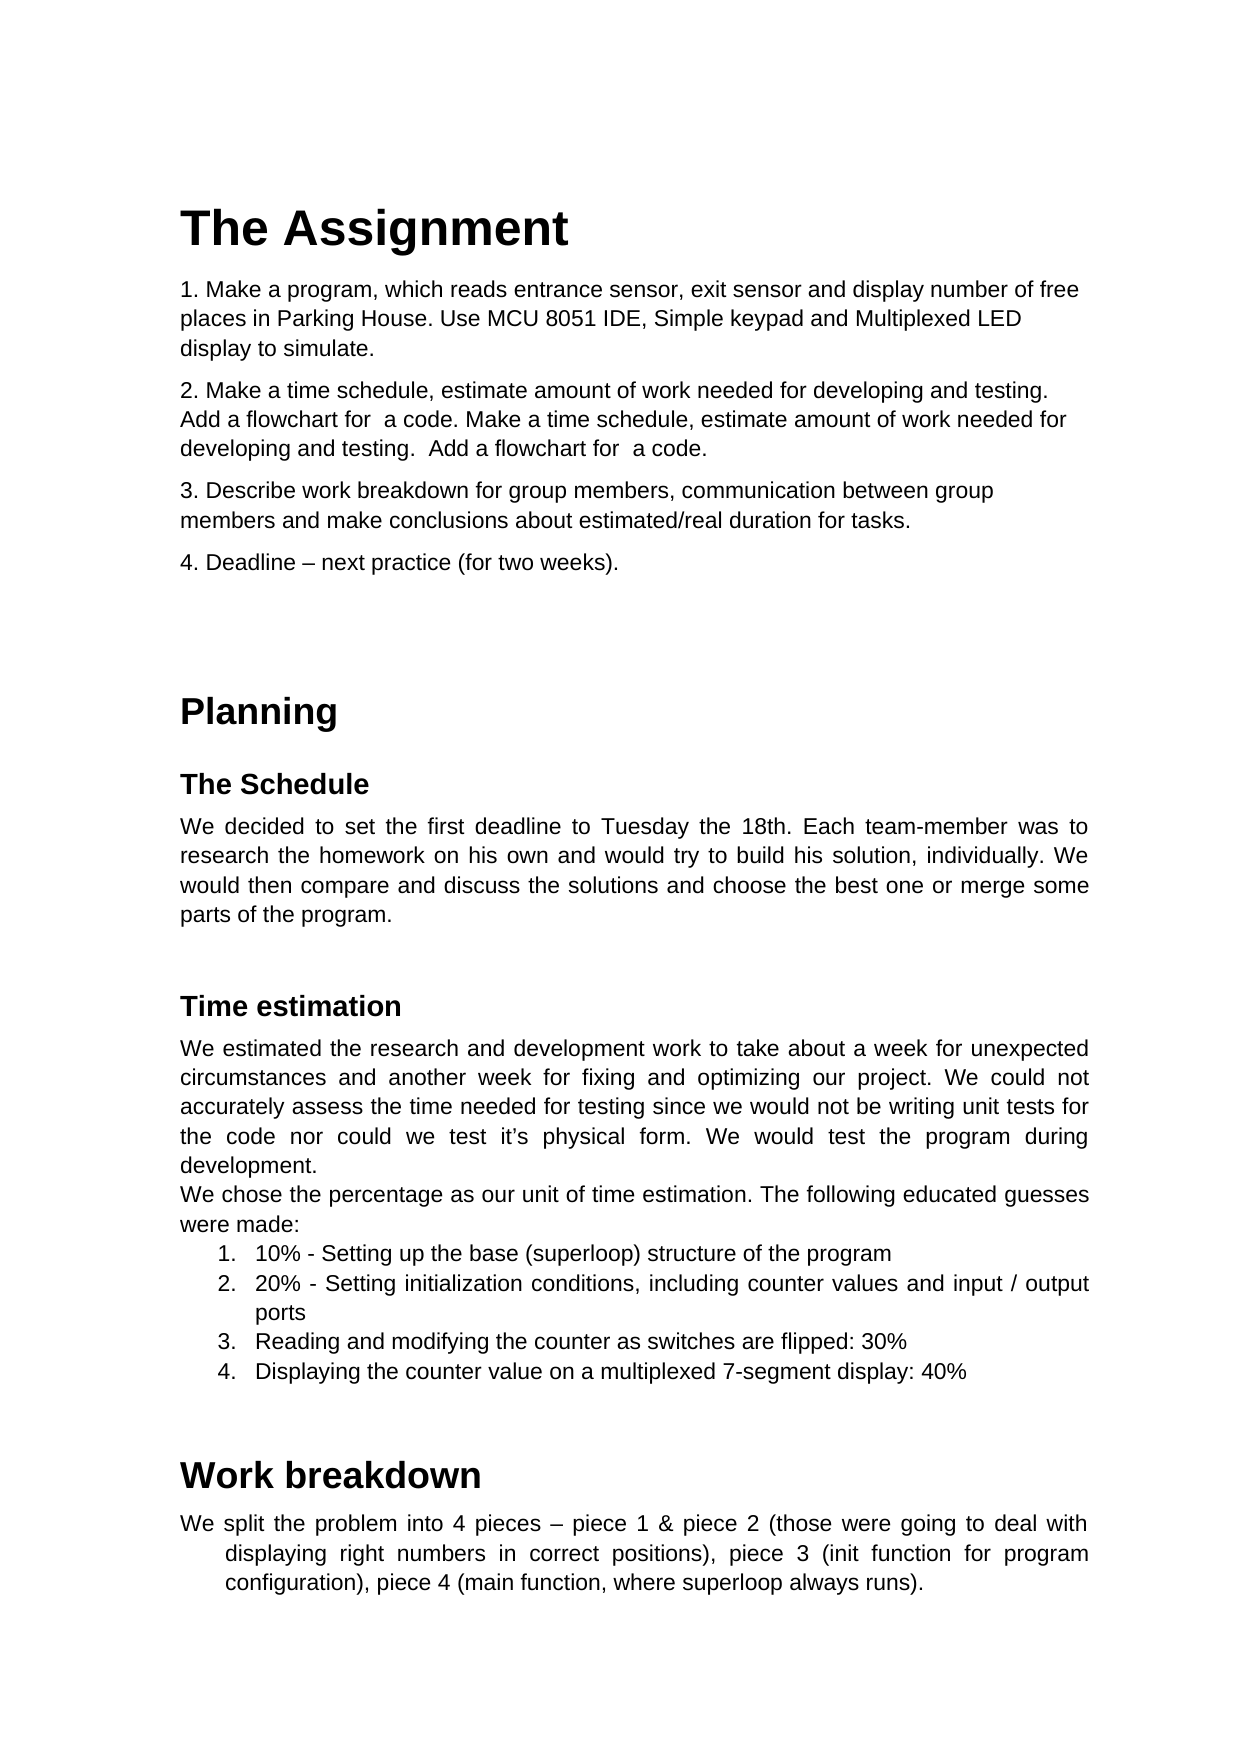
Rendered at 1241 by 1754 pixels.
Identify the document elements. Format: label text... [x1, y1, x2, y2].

subtitle Work breakdown [180, 1455, 1090, 1497]
subtitle We split the problem into 4 pieces – piece 1 & piece 2 (those were going to deal with displaying right numbers in correct positions), piece 3 (init function for program configuration), piece 4 (main function, where superloop always runs). [180, 1511, 1090, 1596]
text 4. Deadline – next practice (for two weeks). [180, 549, 1090, 575]
list 20% - Setting initialization conditions, including counter values and input / output ports [217, 1270, 1090, 1325]
text 2. Make a time schedule, estimate amount of work needed for developing and testing. Add a flowchart for a code. Make a time schedule, estimate amount of work needed for developing and testing. Add a flowchart for a code. [180, 377, 1090, 462]
list 10% - Setting up the base (superloop) structure of the program [217, 1241, 1090, 1267]
text 1. Make a program, which reads entrance sensor, exit sensor and display number of free places in Parking House. Use MCU 8051 IDE, Simple keypad and Multiplexed LED display to simulate. [180, 277, 1090, 361]
text We decided to set the first deadline to Tuesday the 18th. Each team-member was to research the homework on his own and would try to build his solution, individually. We would then compare and discuss the solutions and choose the best one or merge some parts of the program. [180, 813, 1090, 927]
list Reading and modifying the counter as switches are flipped: 30% [217, 1329, 1090, 1355]
subtitle Time estimation [180, 989, 1090, 1022]
text We estimated the research and development work to take about a week for unexpected circumstances and another week for fixing and optimizing our project. We could not accurately assess the time needed for testing since we would not be writing unit tests for the code nor could we test it’s physical form. We would test the program during development. [180, 1035, 1090, 1178]
subtitle The Assignment [180, 200, 1090, 256]
subtitle Planning [180, 691, 1090, 732]
text 3. Describe work breakdown for group members, communication between group members and make conclusions about estimated/real duration for tasks. [180, 478, 1090, 533]
list Displaying the counter value on a multiplexed 7-segment display: 40% [217, 1358, 1090, 1384]
subtitle The Schedule [180, 768, 1090, 800]
text We chose the percentage as our unit of time estimation. The following educated guesses were made: [180, 1182, 1090, 1237]
